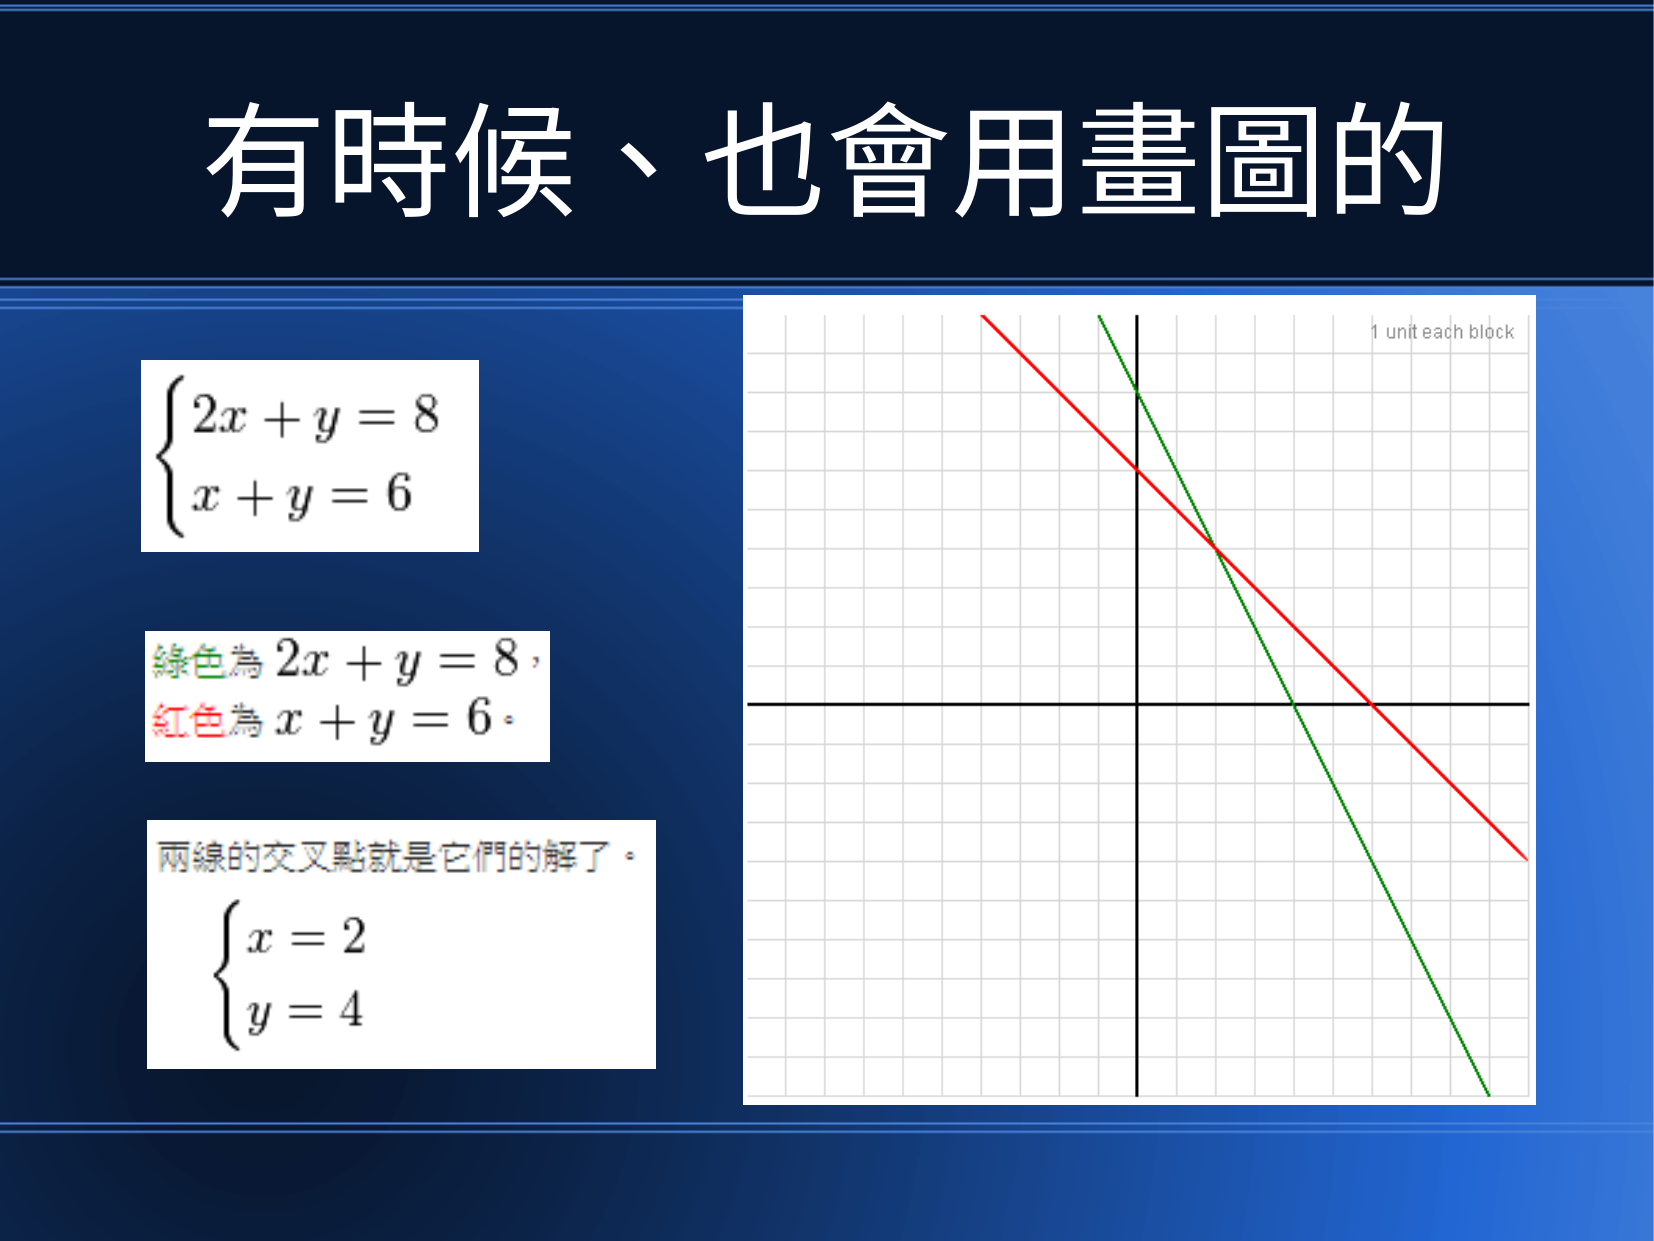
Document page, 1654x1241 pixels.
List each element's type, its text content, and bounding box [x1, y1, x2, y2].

picture [0, 0, 1654, 1241]
title 有時候、也會用畫圖的 [82, 49, 1571, 257]
